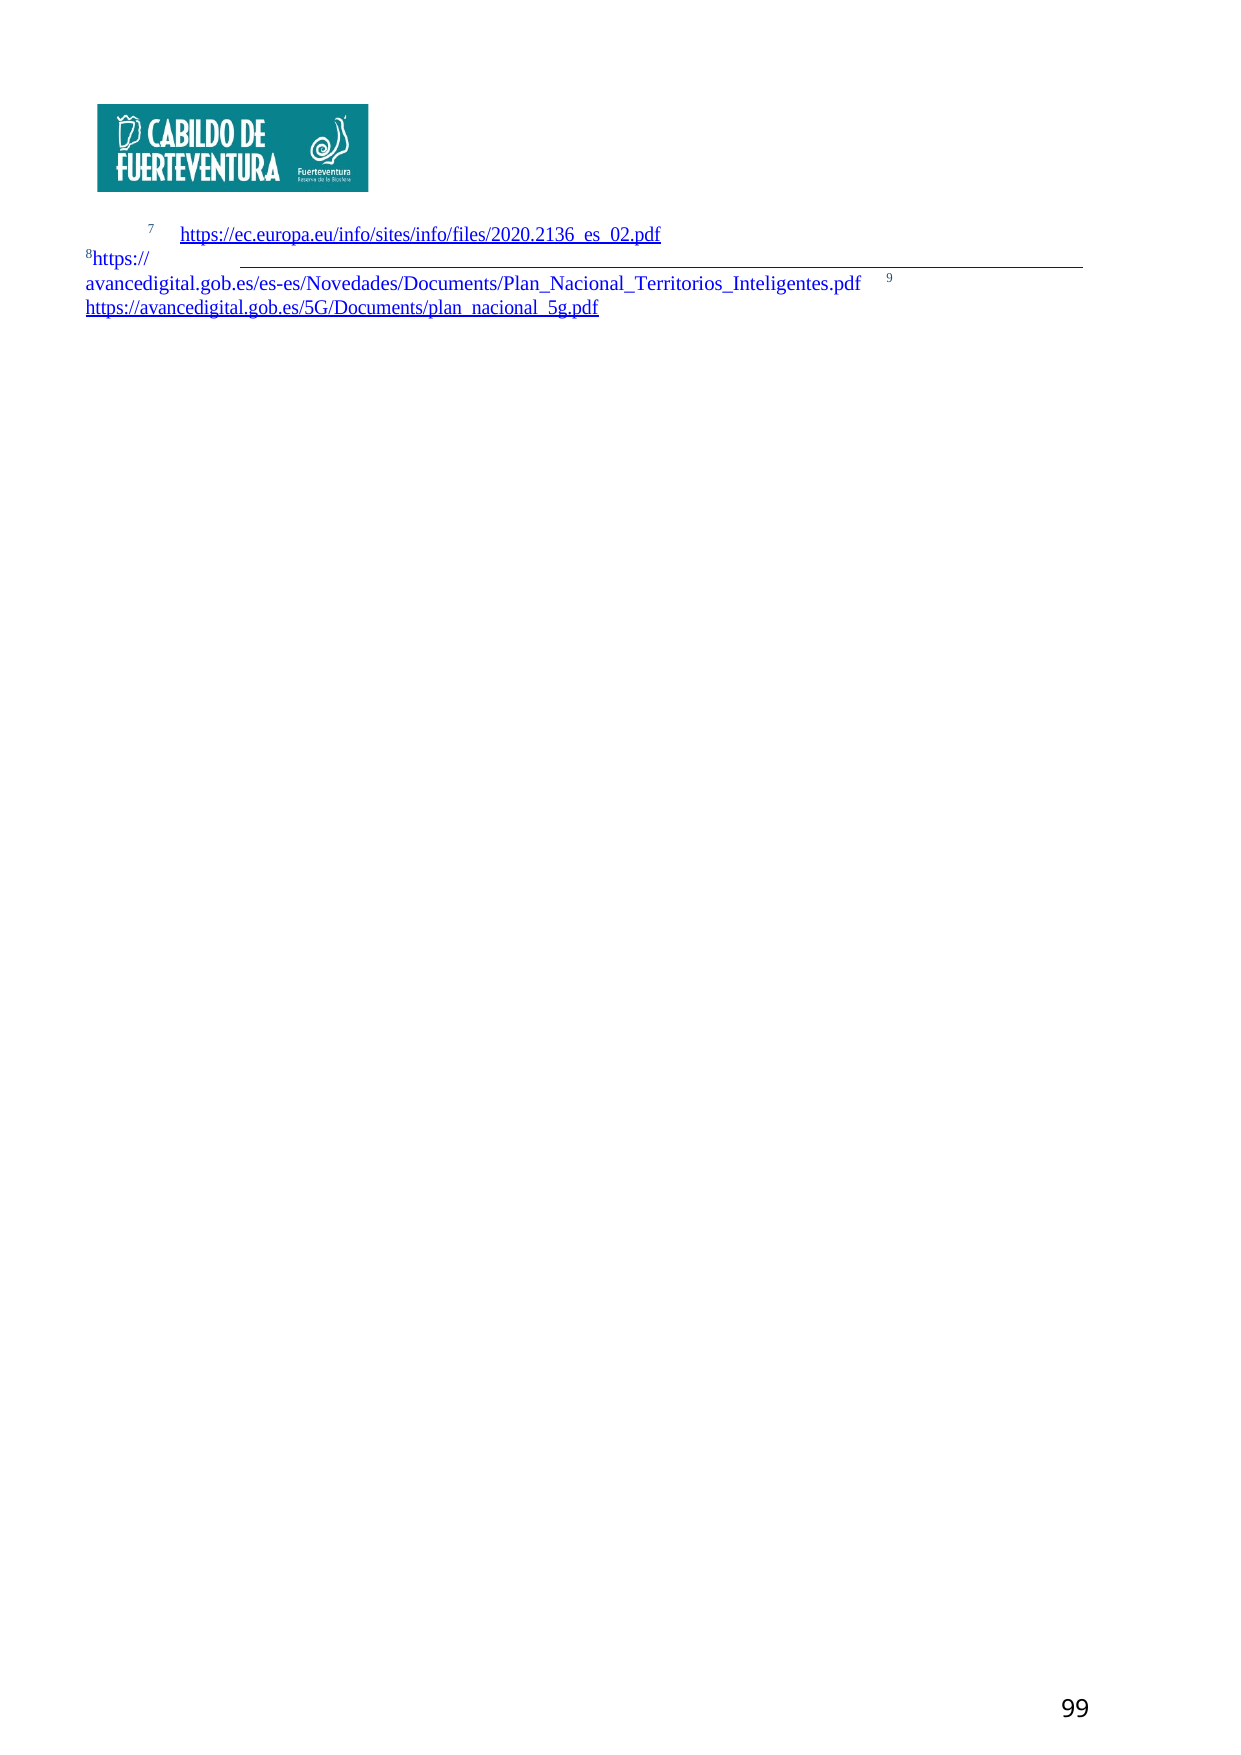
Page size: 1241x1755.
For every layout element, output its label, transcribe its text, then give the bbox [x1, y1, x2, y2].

text 8https://avancedigital.gob.es/es-es/Novedades/Documents/Plan_Nacional_Territorios_Inteligentes.pdf 9 https://avancedigital.gob.es/5G/Documents/plan_nacional_5g.pdf [85, 246, 994, 319]
text 7 https://ec.europa.eu/info/sites/info/files/2020.2136_es_02.pdf [148, 221, 1105, 246]
